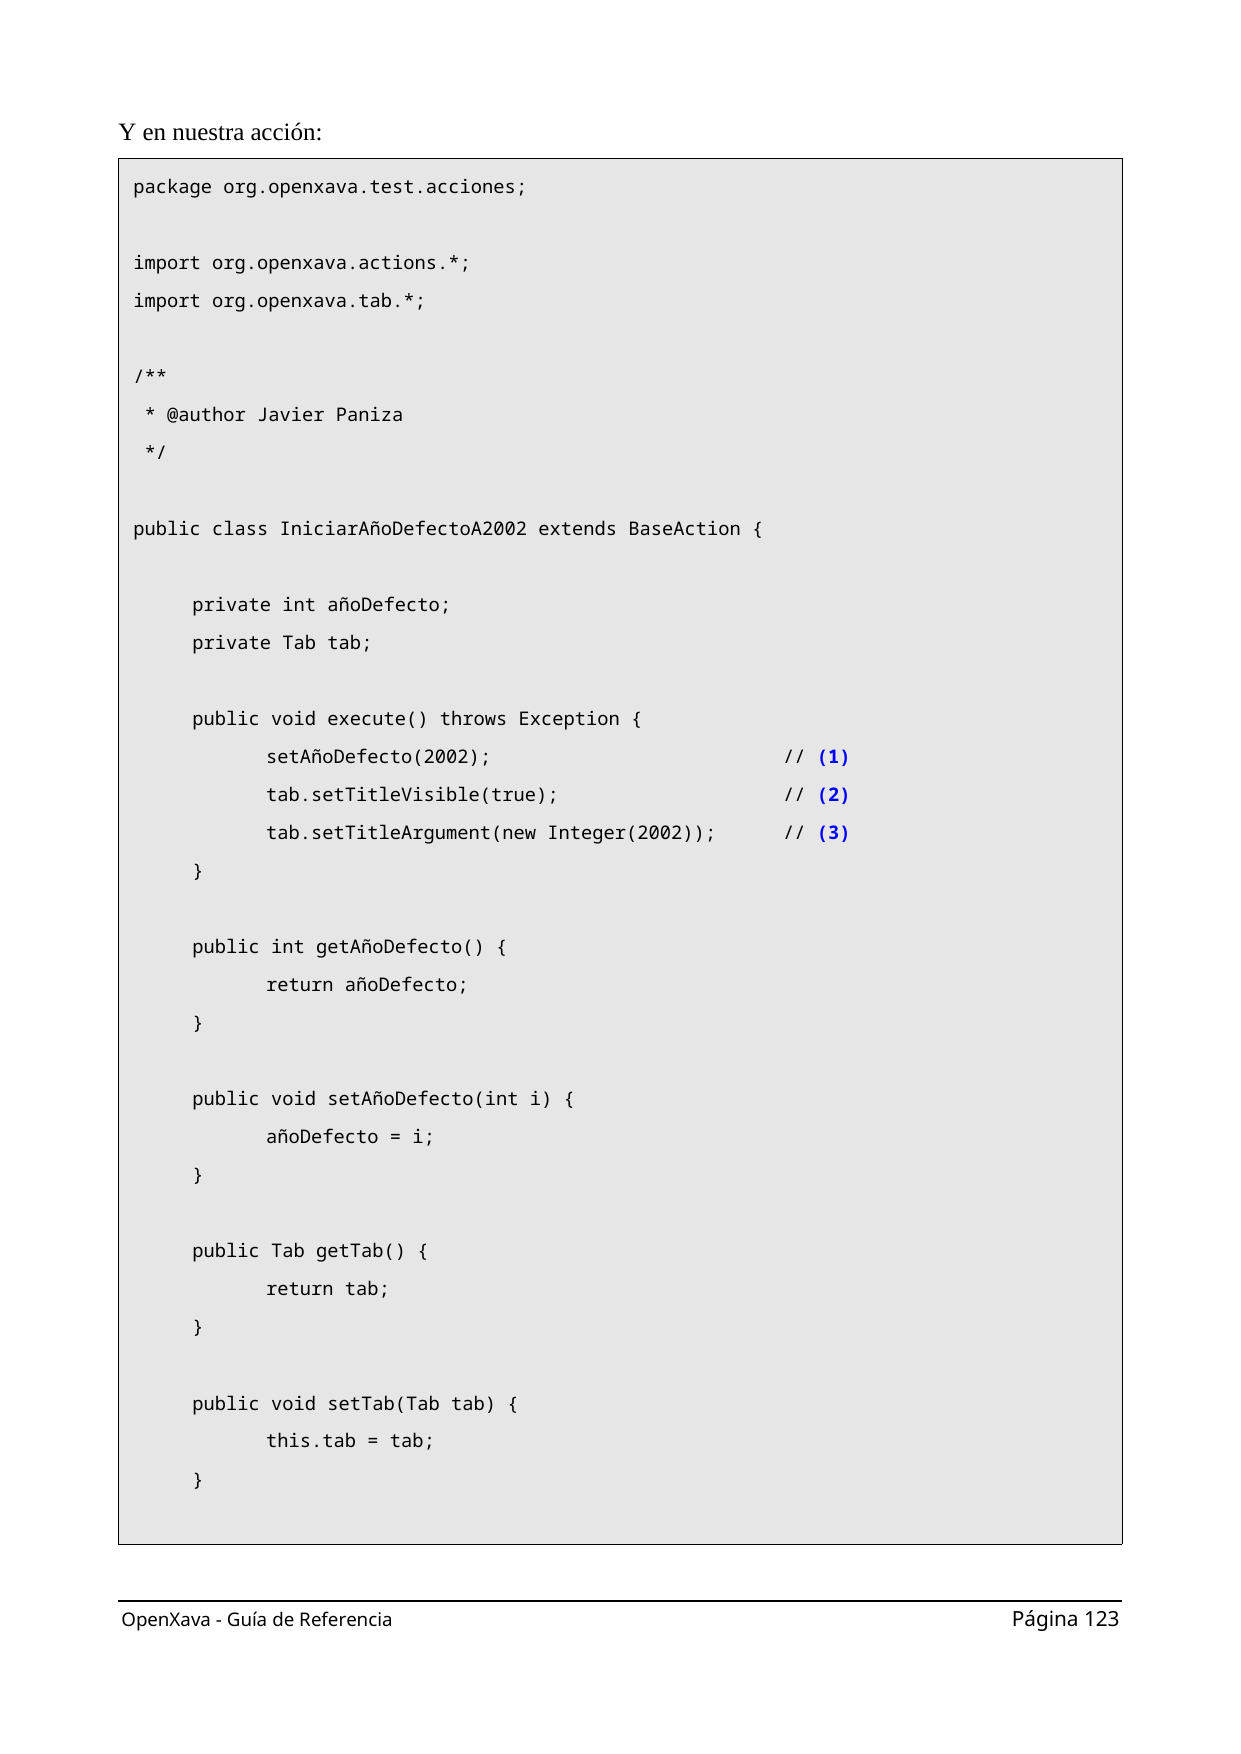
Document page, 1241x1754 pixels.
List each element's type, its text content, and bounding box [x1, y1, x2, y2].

text * @author Javier Paniza [119, 386, 1122, 424]
text */ [119, 424, 1122, 462]
text return tab; [119, 1261, 1122, 1299]
text public Tab getTab() { [119, 1223, 1122, 1261]
text public int getAñoDefecto() { [119, 919, 1122, 957]
text import org.openxava.tab.*; [119, 272, 1122, 310]
text tab.setTitleArgument(new Integer(2002)); // (3) [119, 805, 1122, 843]
text public void setAñoDefecto(int i) { [119, 1071, 1122, 1109]
text private Tab tab; [119, 614, 1122, 653]
text } [119, 1451, 1122, 1489]
text setAñoDefecto(2002); // (1) [119, 729, 1122, 767]
text añoDefecto = i; [119, 1109, 1122, 1147]
text } [119, 1147, 1122, 1185]
text public void setTab(Tab tab) { [119, 1375, 1122, 1413]
text public void execute() throws Exception { [119, 691, 1122, 729]
text import org.openxava.actions.*; [119, 234, 1122, 272]
text } [119, 843, 1122, 881]
text /** [119, 348, 1122, 386]
text this.tab = tab; [119, 1413, 1122, 1451]
text } [119, 995, 1122, 1033]
text tab.setTitleVisible(true); // (2) [119, 767, 1122, 805]
text } [119, 1299, 1122, 1337]
text Y en nuestra acción: [118, 118, 1122, 146]
text return añoDefecto; [119, 957, 1122, 995]
text package org.openxava.test.acciones; [119, 159, 1122, 196]
text private int añoDefecto; [119, 577, 1122, 614]
text public class IniciarAñoDefectoA2002 extends BaseAction { [119, 501, 1122, 538]
